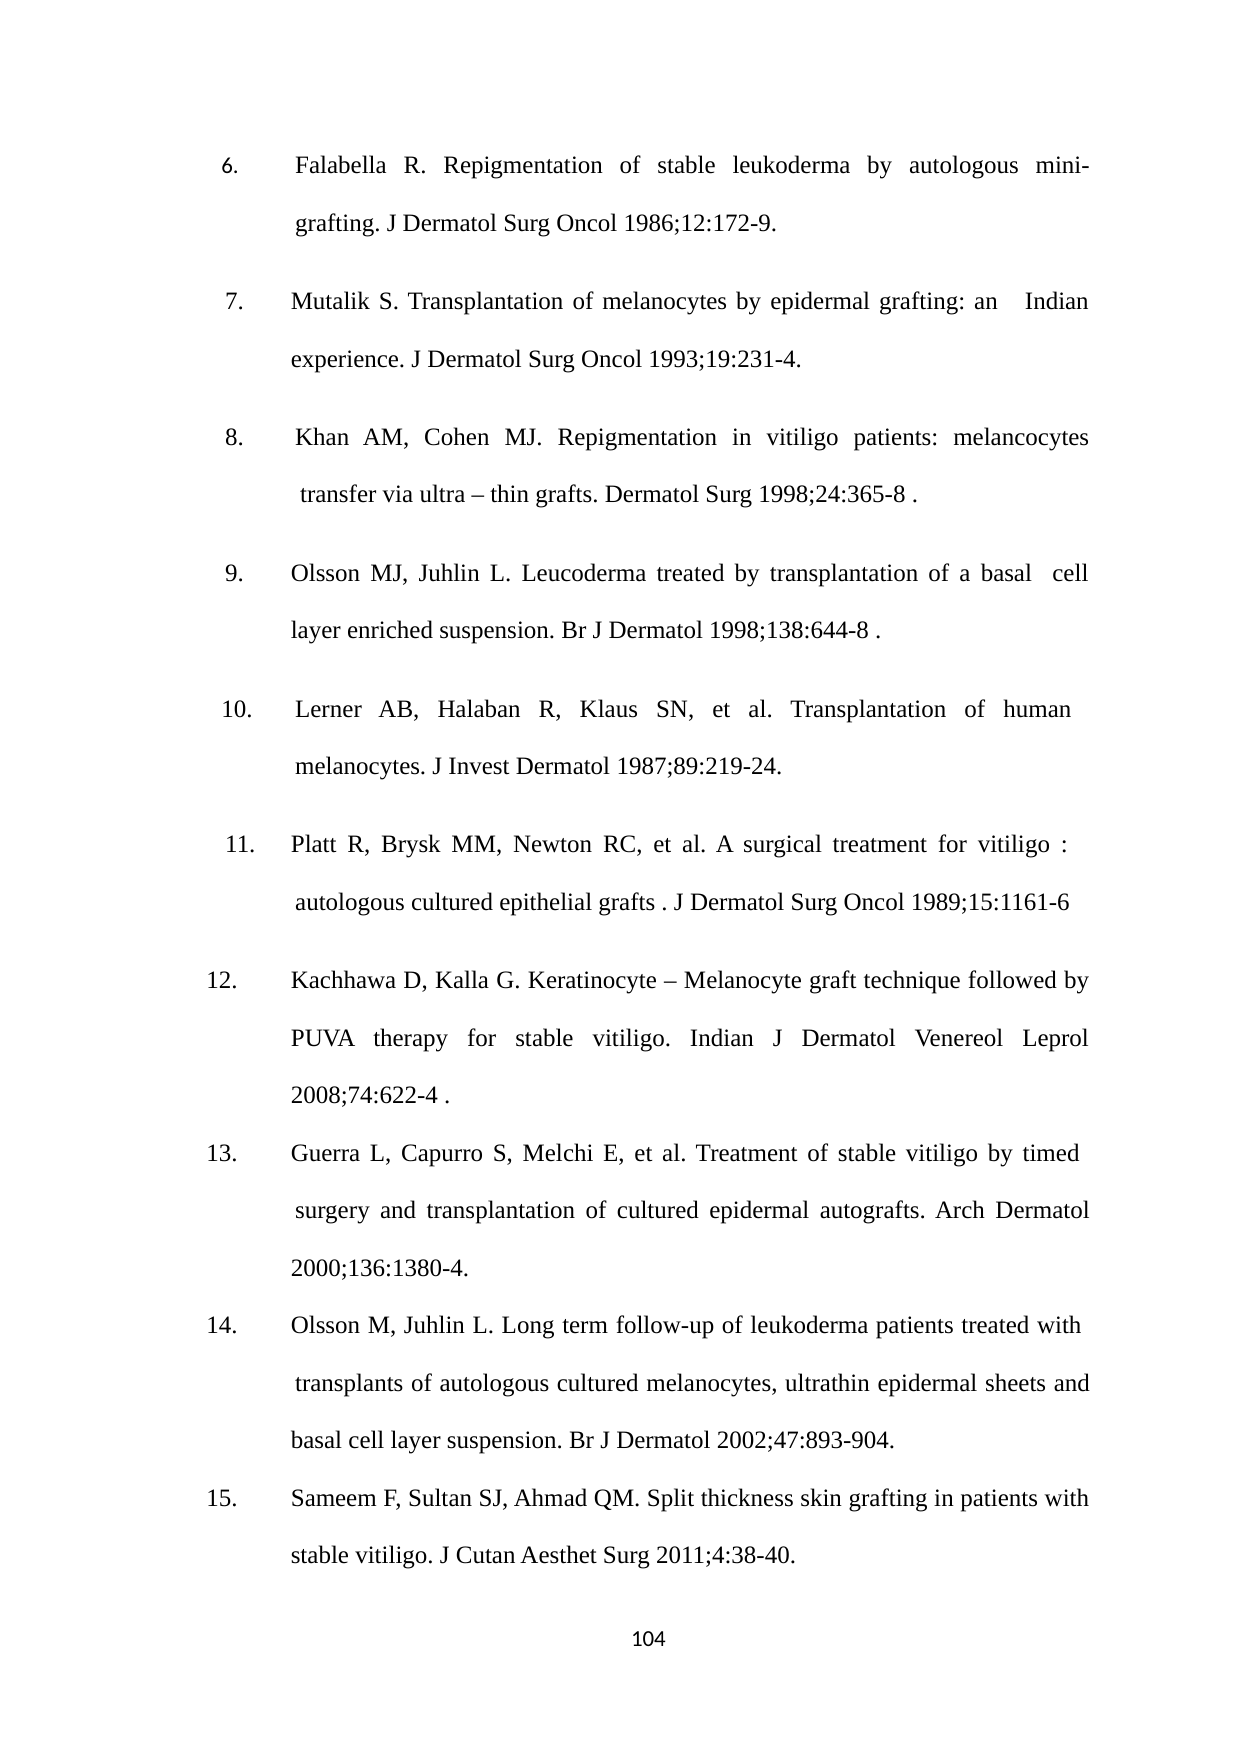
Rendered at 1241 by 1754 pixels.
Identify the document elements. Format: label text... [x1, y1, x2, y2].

list Mutalik S. Transplantation of melanocytes by epidermal grafting: an Indian experience. J Dermatol Surg Oncol 1993;19:231-4. [225, 286, 1090, 372]
list Lerner AB, Halaban R, Klaus SN, et al. Transplantation of human melanocytes. J Invest Dermatol 1987;89:219-24. [221, 694, 1090, 780]
list Platt R, Brysk MM, Newton RC, et al. A surgical treatment for vitiligo : autologous cultured epithelial grafts . J Dermatol Surg Oncol 1989;15:1161-6 [225, 829, 1090, 916]
list Olsson M, Juhlin L. Long term follow-up of leukoderma patients treated with transplants of autologous cultured melanocytes, ultrathin epidermal sheets and basal cell layer suspension. Br J Dermatol 2002;47:893-904. [206, 1310, 1090, 1454]
list Olsson MJ, Juhlin L. Leucoderma treated by transplantation of a basal cell layer enriched suspension. Br J Dermatol 1998;138:644-8 . [225, 558, 1090, 644]
list Kachhawa D, Kalla G. Keratinocyte – Melanocyte graft technique followed by PUVA therapy for stable vitiligo. Indian J Dermatol Venereol Leprol 2008;74:622-4 . [206, 965, 1090, 1109]
list Khan AM, Cohen MJ. Repigmentation in vitiligo patients: melancocytes transfer via ultra – thin grafts. Dermatol Surg 1998;24:365-8 . [225, 422, 1090, 508]
list Guerra L, Capurro S, Melchi E, et al. Treatment of stable vitiligo by timed surgery and transplantation of cultured epidermal autografts. Arch Dermatol 2000;136:1380-4. [206, 1138, 1090, 1282]
list Falabella R. Repigmentation of stable leukoderma by autologous mini- grafting. J Dermatol Surg Oncol 1986;12:172-9. [221, 150, 1090, 237]
list Sameem F, Sultan SJ, Ahmad QM. Split thickness skin grafting in patients with stable vitiligo. J Cutan Aesthet Surg 2011;4:38-40. [206, 1483, 1090, 1569]
